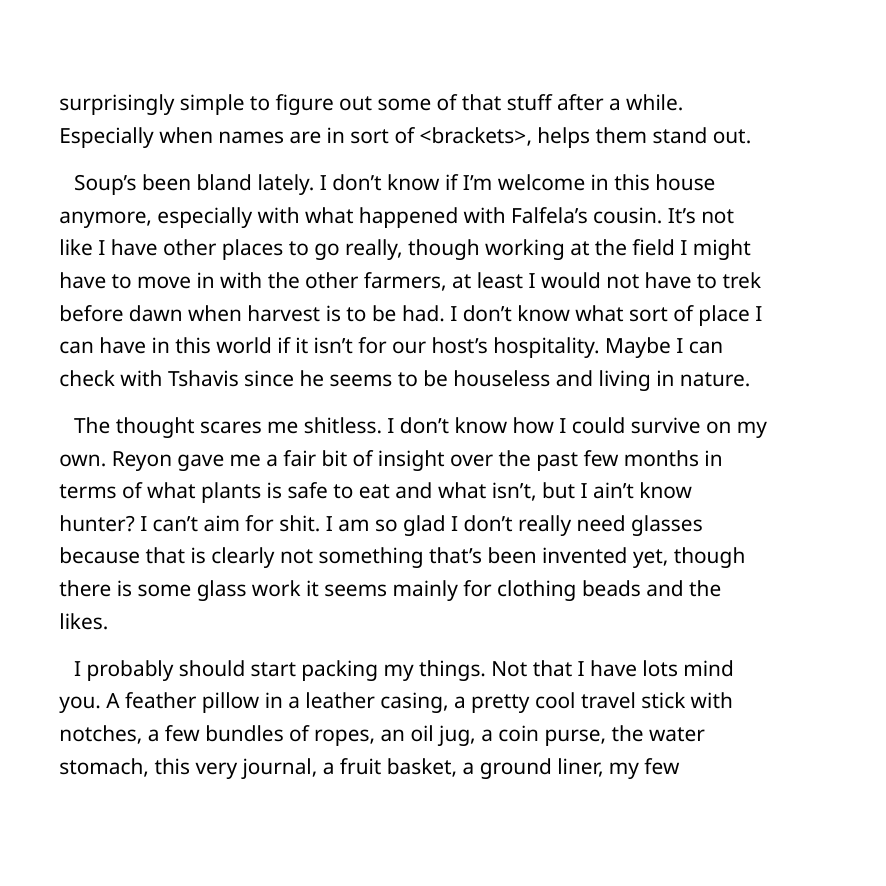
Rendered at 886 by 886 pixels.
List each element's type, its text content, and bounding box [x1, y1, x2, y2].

text The thought scares me shitless. I don’t know how I could survive on my own. Reyon gave me a fair bit of insight over the past few months in terms of what plants is safe to eat and what isn’t, but I ain’t know hunter? I can’t aim for shit. I am so glad I don’t really need glasses because that is clearly not something that’s been invented yet, though there is some glass work it seems mainly for clothing beads and the likes. [59, 411, 768, 635]
text Soup’s been bland lately. I don’t know if I’m welcome in this house anymore, especially with what happened with Falfela’s cousin. It’s not like I have other places to go really, though working at the field I might have to move in with the other farmers, at least I would not have to trek before dawn when harvest is to be had. I don’t know what sort of place I can have in this world if it isn’t for our host’s hospitality. Maybe I can check with Tshavis since he seems to be houseless and living in nature. [59, 168, 768, 392]
text I probably should start packing my things. Not that I have lots mind you. A feather pillow in a leather casing, a pretty cool travel stick with notches, a few bundles of ropes, an oil jug, a coin purse, the water stomach, this very journal, a fruit basket, a ground liner, my few [59, 654, 768, 780]
text surprisingly simple to figure out some of that stuff after a while. Especially when names are in sort of <brackets>, helps them stand out. [59, 88, 768, 149]
